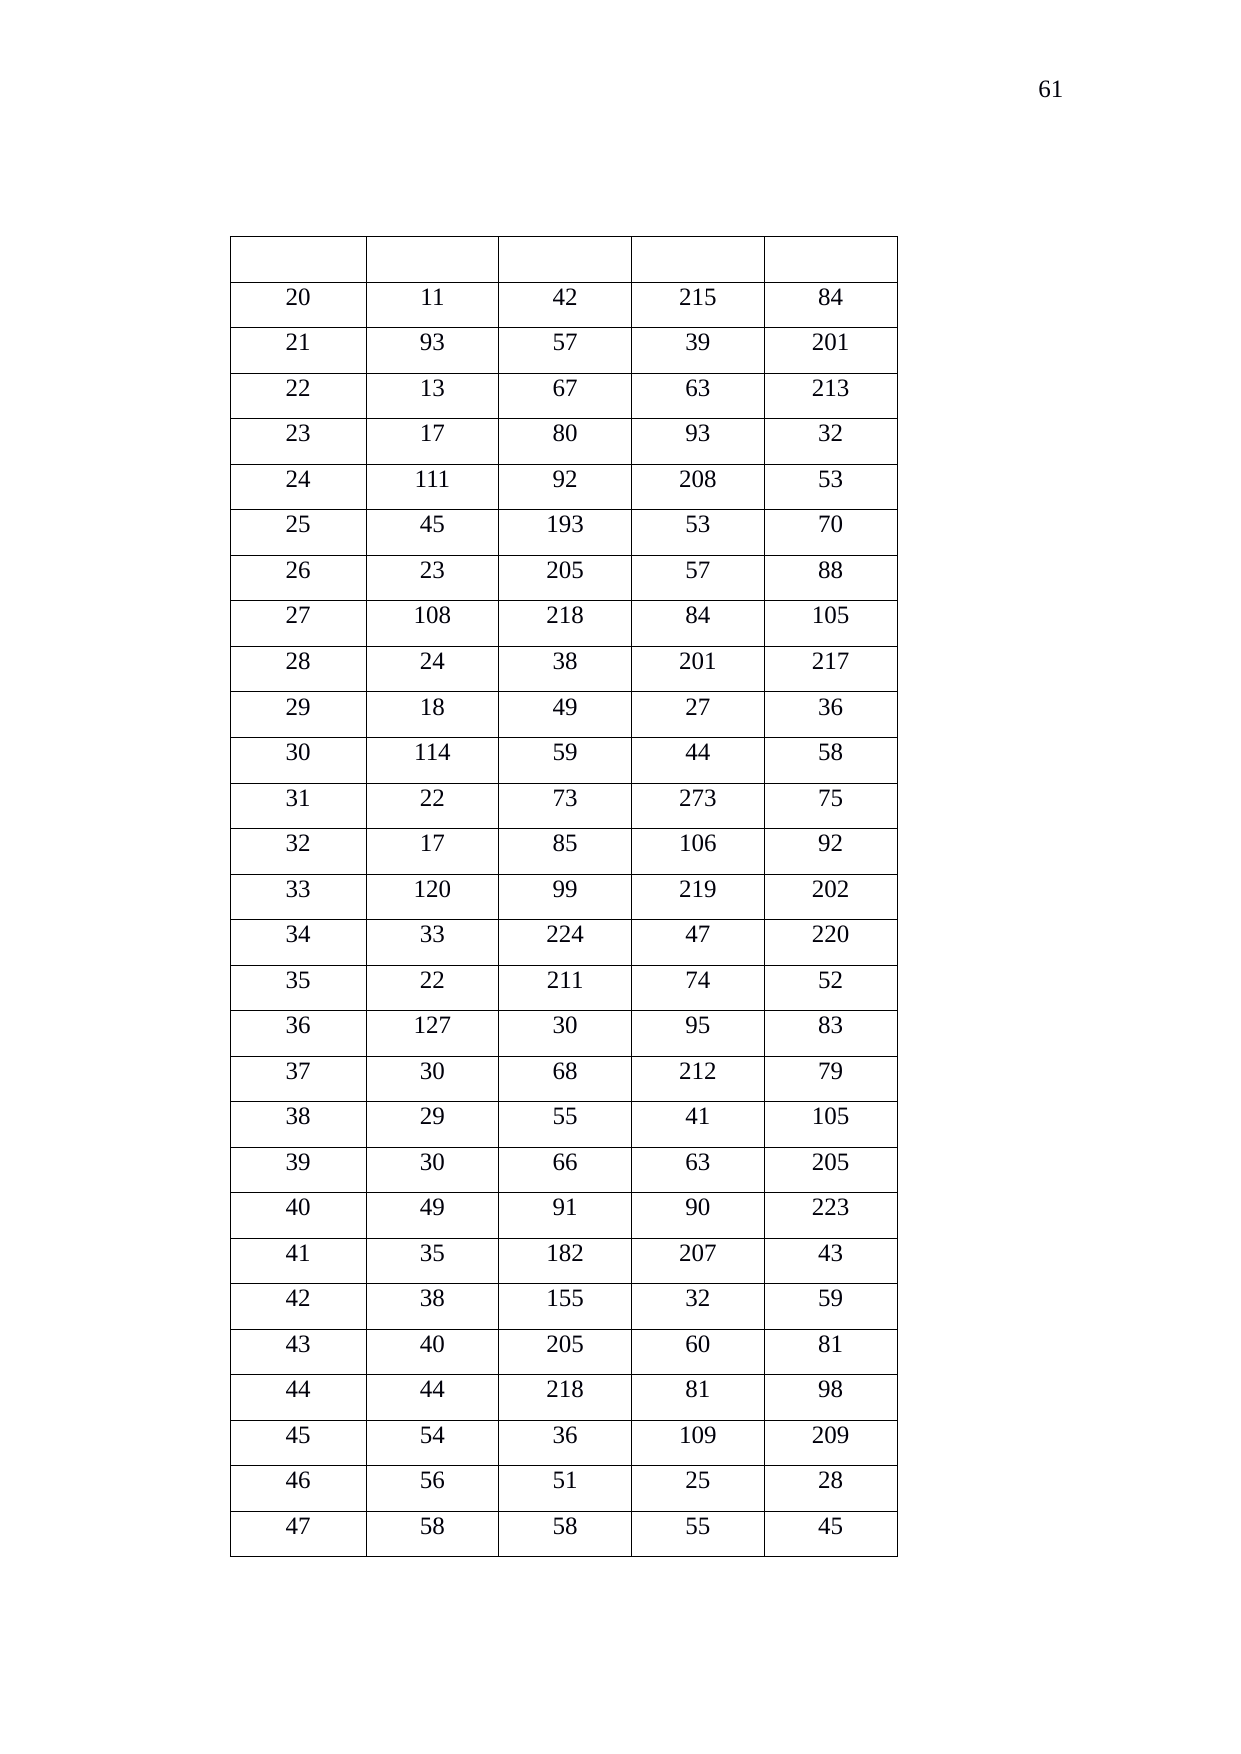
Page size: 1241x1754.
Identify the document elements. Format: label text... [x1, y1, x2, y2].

table_cell 45 [231, 1421, 366, 1465]
table_cell 57 [499, 328, 631, 373]
table_cell 49 [499, 692, 631, 737]
table_cell 212 [632, 1057, 764, 1101]
table_cell 105 [765, 1102, 897, 1147]
table_cell 193 [499, 510, 631, 555]
table_cell 75 [765, 784, 897, 828]
table_cell 28 [231, 647, 366, 691]
table_cell [632, 237, 764, 282]
table_cell 39 [632, 328, 764, 373]
table_cell 31 [231, 784, 366, 828]
table_cell 202 [765, 875, 897, 919]
table_cell 18 [367, 692, 498, 737]
table_cell 24 [231, 465, 366, 509]
table_cell 36 [499, 1421, 631, 1465]
table_cell 59 [499, 738, 631, 782]
table_cell 213 [765, 374, 897, 418]
table_cell 36 [765, 692, 897, 737]
table_cell 27 [231, 601, 366, 646]
table_cell 84 [765, 283, 897, 327]
table_cell 38 [367, 1284, 498, 1329]
table_cell 93 [632, 419, 764, 464]
table_cell 98 [765, 1375, 897, 1420]
table_cell 74 [632, 966, 764, 1010]
table_cell 215 [632, 283, 764, 327]
table_cell 220 [765, 920, 897, 964]
table_cell 63 [632, 1148, 764, 1192]
table_cell 38 [499, 647, 631, 691]
table_cell 68 [499, 1057, 631, 1101]
table_cell 38 [231, 1102, 366, 1147]
table_cell 36 [231, 1011, 366, 1056]
table_cell 22 [231, 374, 366, 418]
table_cell 73 [499, 784, 631, 828]
table_cell 32 [632, 1284, 764, 1329]
table_cell 84 [632, 601, 764, 646]
table_cell 95 [632, 1011, 764, 1056]
table_cell 209 [765, 1421, 897, 1465]
table_cell 92 [765, 829, 897, 873]
table_cell 22 [367, 784, 498, 828]
table_cell 43 [765, 1239, 897, 1283]
table_cell 23 [367, 556, 498, 600]
table_cell 47 [632, 920, 764, 964]
table_cell 114 [367, 738, 498, 782]
table_cell 224 [499, 920, 631, 964]
table_cell 63 [632, 374, 764, 418]
table_cell 45 [765, 1512, 897, 1556]
table_cell 20 [231, 283, 366, 327]
table_cell 120 [367, 875, 498, 919]
table_cell 105 [765, 601, 897, 646]
table_cell 37 [231, 1057, 366, 1101]
table_cell 56 [367, 1466, 498, 1511]
table_cell 39 [231, 1148, 366, 1192]
table_cell 42 [231, 1284, 366, 1329]
table_cell 58 [765, 738, 897, 782]
table_cell 29 [231, 692, 366, 737]
table_cell 52 [765, 966, 897, 1010]
table_cell 217 [765, 647, 897, 691]
table_cell 59 [765, 1284, 897, 1329]
table_cell 99 [499, 875, 631, 919]
table_cell 92 [499, 465, 631, 509]
table_cell 90 [632, 1193, 764, 1238]
table_cell 40 [231, 1193, 366, 1238]
table_cell 21 [231, 328, 366, 373]
table_cell 11 [367, 283, 498, 327]
table_cell 85 [499, 829, 631, 873]
table_cell 41 [632, 1102, 764, 1147]
table_cell 49 [367, 1193, 498, 1238]
table_cell 47 [231, 1512, 366, 1556]
table_cell 58 [499, 1512, 631, 1556]
table_cell 17 [367, 829, 498, 873]
table_cell 51 [499, 1466, 631, 1511]
table_cell 33 [367, 920, 498, 964]
table_cell 25 [231, 510, 366, 555]
table_cell 30 [231, 738, 366, 782]
table_cell 45 [367, 510, 498, 555]
table_cell 55 [632, 1512, 764, 1556]
table_cell 81 [765, 1330, 897, 1374]
table_cell 54 [367, 1421, 498, 1465]
table_cell 127 [367, 1011, 498, 1056]
table_cell 207 [632, 1239, 764, 1283]
table_cell 22 [367, 966, 498, 1010]
table_cell 223 [765, 1193, 897, 1238]
table_cell 81 [632, 1375, 764, 1420]
table_cell 44 [632, 738, 764, 782]
table_cell 67 [499, 374, 631, 418]
table_cell 23 [231, 419, 366, 464]
table_cell 80 [499, 419, 631, 464]
table_cell 219 [632, 875, 764, 919]
table_cell [499, 237, 631, 282]
table_cell 218 [499, 1375, 631, 1420]
table_cell 30 [367, 1148, 498, 1192]
table_cell 218 [499, 601, 631, 646]
table_cell 33 [231, 875, 366, 919]
table_cell 27 [632, 692, 764, 737]
table_cell 211 [499, 966, 631, 1010]
table_cell 205 [765, 1148, 897, 1192]
table_cell 88 [765, 556, 897, 600]
table_cell 108 [367, 601, 498, 646]
table_cell 17 [367, 419, 498, 464]
table_cell 91 [499, 1193, 631, 1238]
table_cell 34 [231, 920, 366, 964]
table_cell 109 [632, 1421, 764, 1465]
table_cell 93 [367, 328, 498, 373]
table_cell 208 [632, 465, 764, 509]
table_cell 32 [765, 419, 897, 464]
table_cell 44 [367, 1375, 498, 1420]
table_cell 53 [632, 510, 764, 555]
table_cell 30 [367, 1057, 498, 1101]
table_cell 83 [765, 1011, 897, 1056]
table_cell 44 [231, 1375, 366, 1420]
table_cell 55 [499, 1102, 631, 1147]
table_cell 26 [231, 556, 366, 600]
table_cell 30 [499, 1011, 631, 1056]
table_cell 273 [632, 784, 764, 828]
table_cell 155 [499, 1284, 631, 1329]
table_cell 28 [765, 1466, 897, 1511]
table_cell 60 [632, 1330, 764, 1374]
table_cell 29 [367, 1102, 498, 1147]
table_cell 70 [765, 510, 897, 555]
table_cell 106 [632, 829, 764, 873]
table_cell 205 [499, 1330, 631, 1374]
table_cell 201 [765, 328, 897, 373]
table_cell 42 [499, 283, 631, 327]
table_cell 25 [632, 1466, 764, 1511]
table_cell 205 [499, 556, 631, 600]
table_cell [367, 237, 498, 282]
table_cell 182 [499, 1239, 631, 1283]
table_cell 66 [499, 1148, 631, 1192]
table_cell 201 [632, 647, 764, 691]
table_cell 57 [632, 556, 764, 600]
table_cell 53 [765, 465, 897, 509]
table_cell 79 [765, 1057, 897, 1101]
table_cell [231, 237, 366, 282]
table_cell 111 [367, 465, 498, 509]
table_cell 40 [367, 1330, 498, 1374]
table_cell 46 [231, 1466, 366, 1511]
table_cell 43 [231, 1330, 366, 1374]
table_cell 35 [367, 1239, 498, 1283]
table_cell 32 [231, 829, 366, 873]
table_cell 58 [367, 1512, 498, 1556]
table_cell 24 [367, 647, 498, 691]
table_cell 13 [367, 374, 498, 418]
table_cell [765, 237, 897, 282]
table_cell 35 [231, 966, 366, 1010]
table_cell 41 [231, 1239, 366, 1283]
